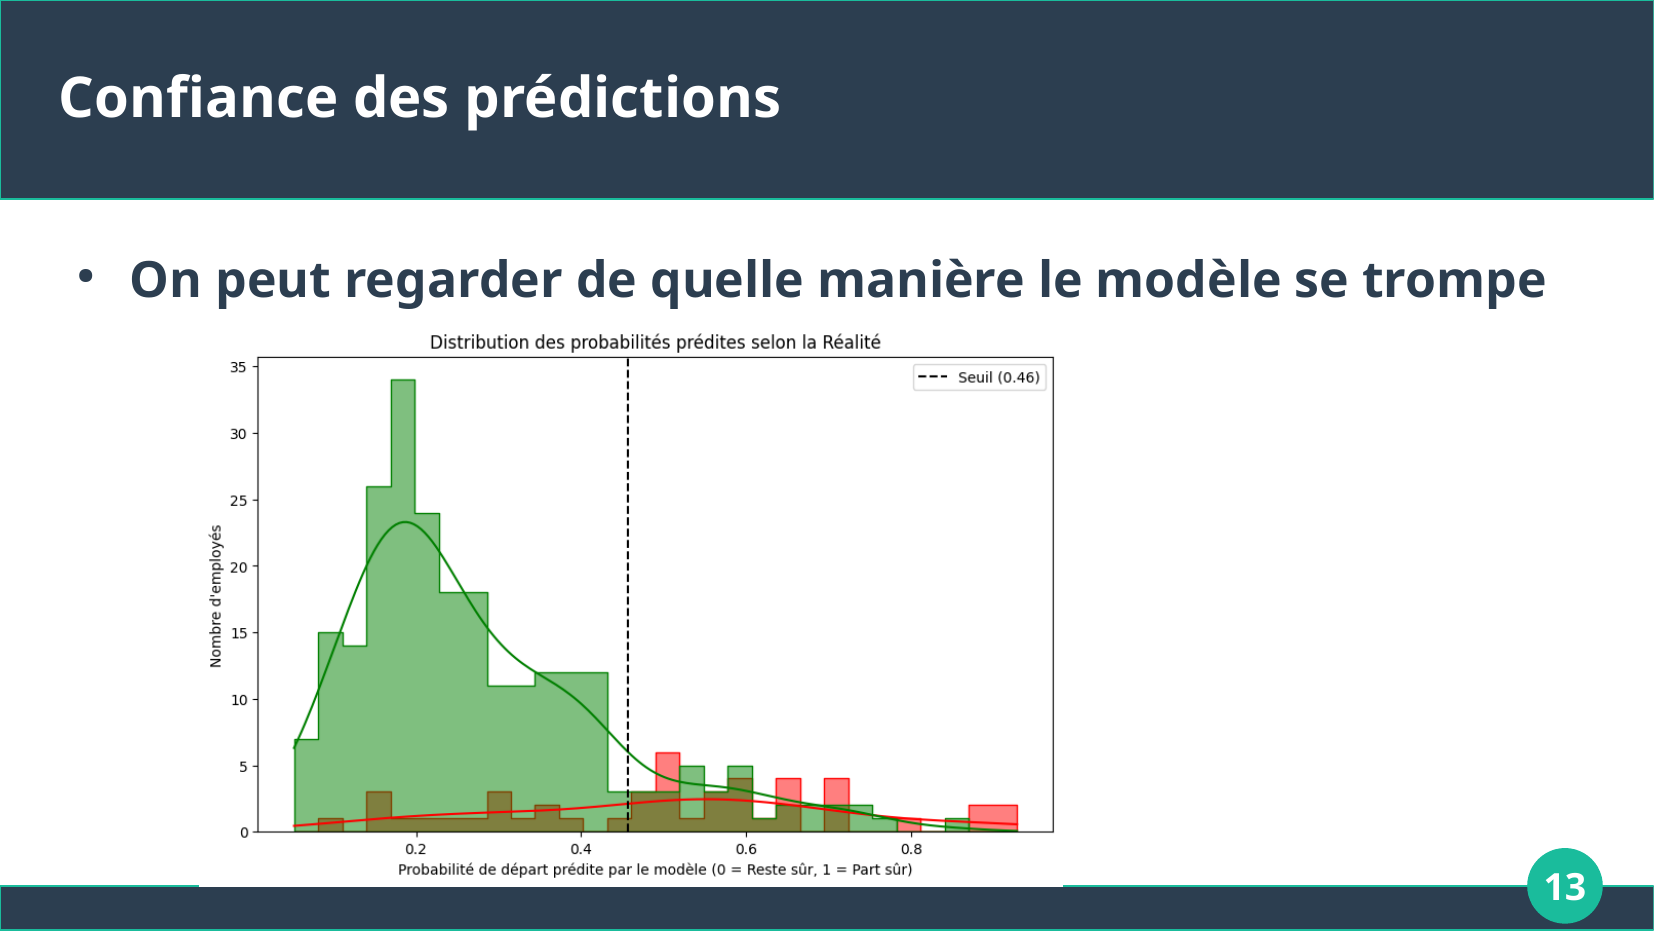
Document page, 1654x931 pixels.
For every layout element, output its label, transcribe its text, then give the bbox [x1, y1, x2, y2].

list On peut regarder de quelle manière le modèle se trompe [59, 243, 1595, 864]
picture [199, 324, 1063, 887]
title Confiance des prédictions [59, 37, 1595, 155]
